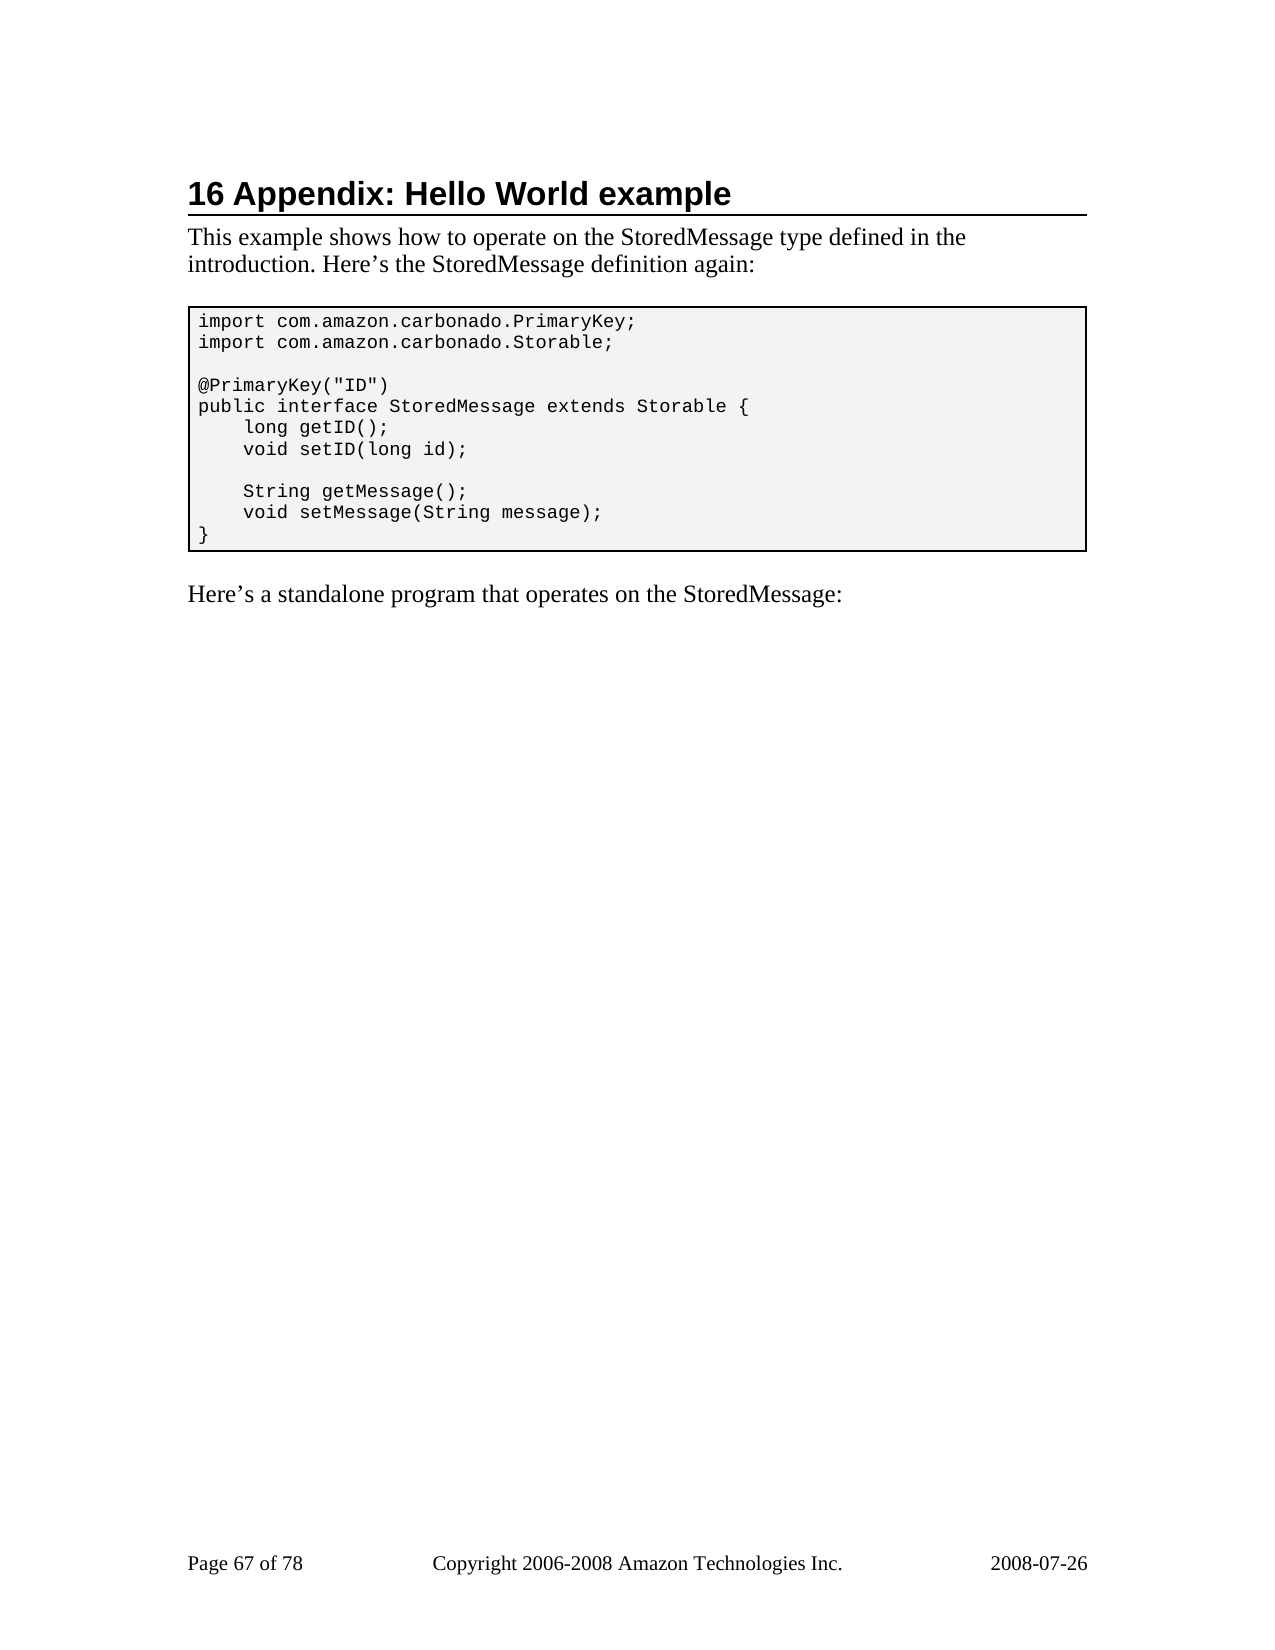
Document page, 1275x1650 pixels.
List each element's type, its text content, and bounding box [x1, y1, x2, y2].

text void setMessage(String message); [190, 497, 1085, 518]
text Here’s a standalone program that operates on the StoredMessage: [187, 580, 1087, 607]
text long getID(); [190, 412, 1085, 433]
text String getMessage(); [190, 476, 1085, 497]
text This example shows how to operate on the StoredMessage type defined in the introduction. Here’s the StoredMessage definition again: [187, 223, 1087, 278]
text @PrimaryKey("ID") [190, 369, 1085, 391]
text public interface StoredMessage extends Storable { [190, 391, 1085, 412]
text import com.amazon.carbonado.Storable; [190, 327, 1085, 348]
text } [190, 518, 1085, 550]
text void setID(long id); [190, 433, 1085, 454]
text import com.amazon.carbonado.PrimaryKey; [190, 308, 1085, 327]
subtitle Appendix: Hello World example [187, 175, 1087, 216]
